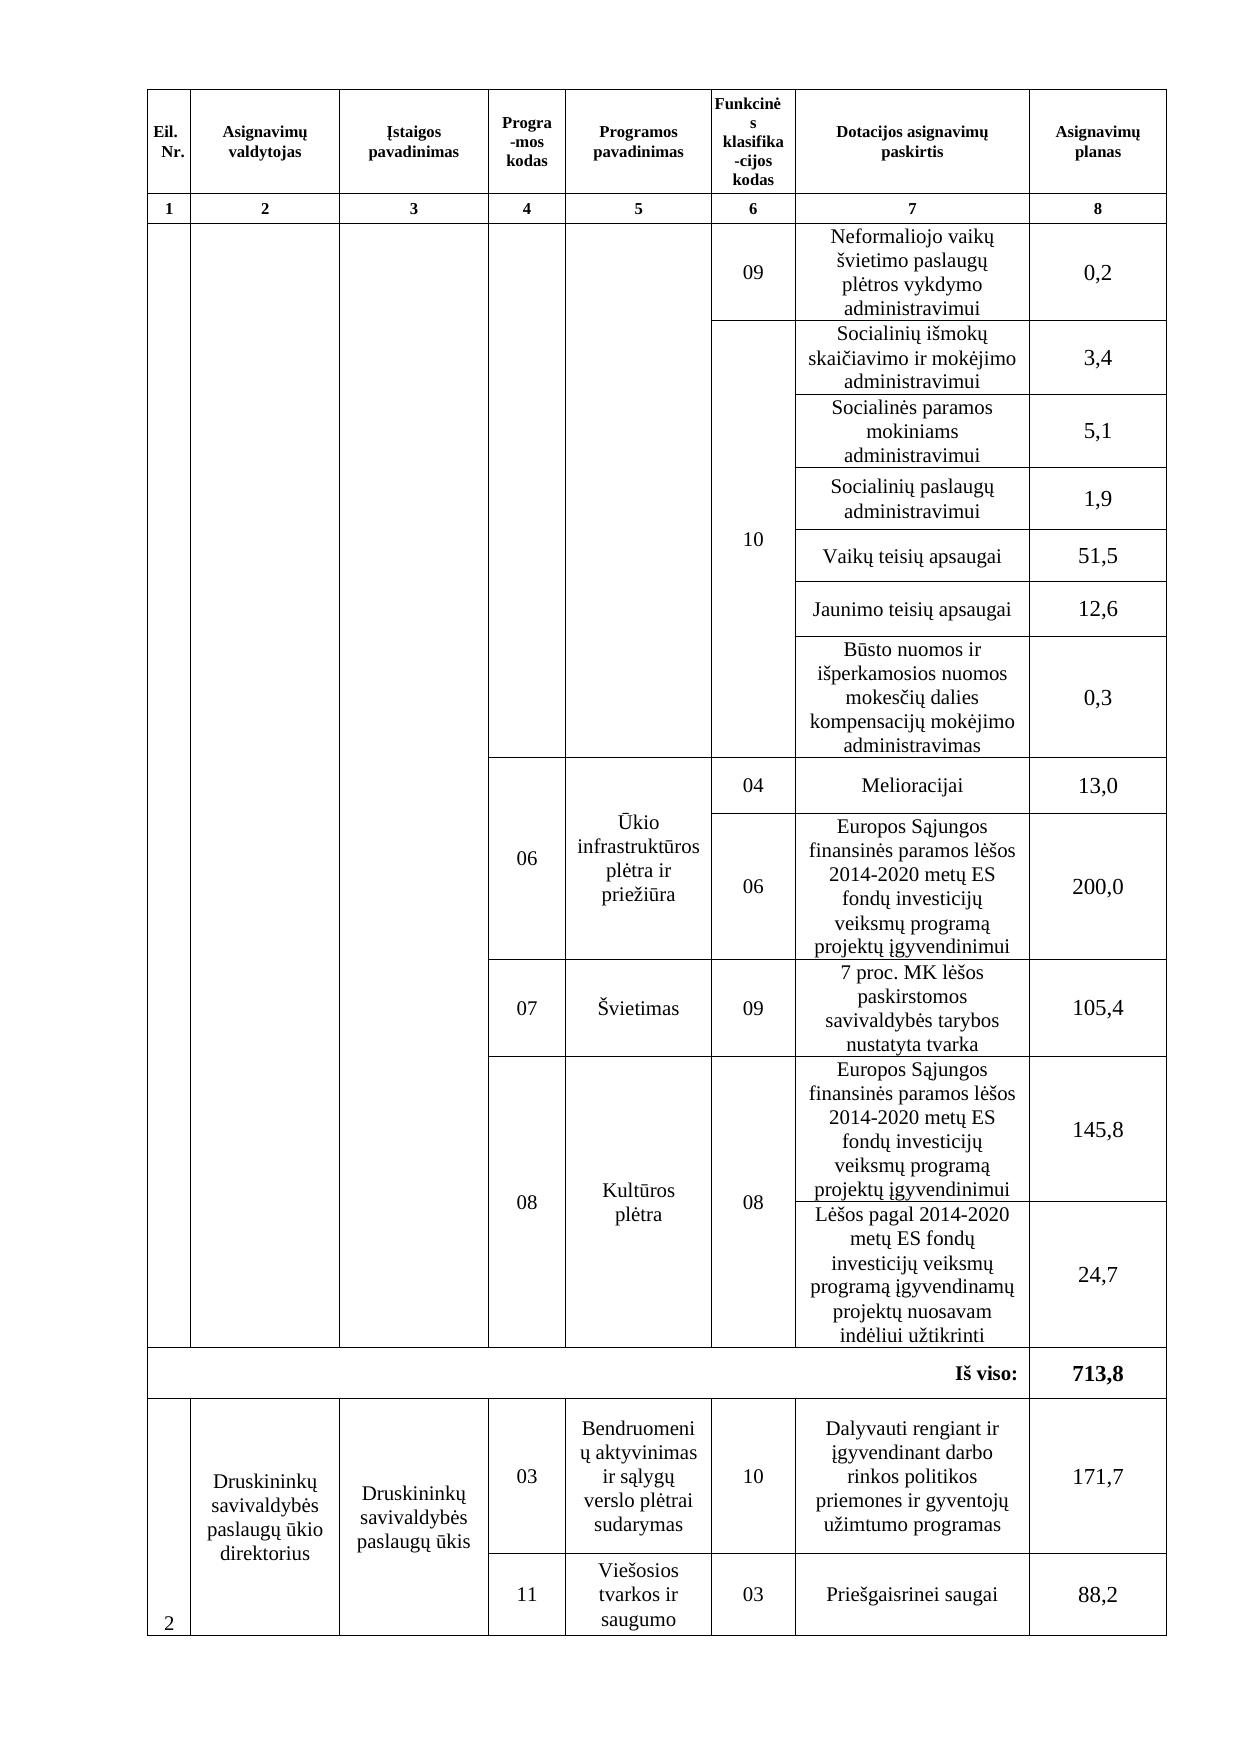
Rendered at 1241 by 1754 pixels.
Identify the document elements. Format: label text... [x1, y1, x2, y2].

table_cell 4 [489, 194, 565, 223]
table_cell 200,0 [1030, 814, 1166, 958]
table_cell 105,4 [1030, 960, 1166, 1056]
table_cell Europos Sąjungos finansinės paramos lėšos 2014-2020 metų ES fondų investicijų veiksmų programą projektų įgyvendinimui [796, 1057, 1029, 1201]
table_cell Druskininkų savivaldybės paslaugų ūkio direktorius [191, 1399, 339, 1635]
table_cell 6 [712, 194, 795, 223]
table_cell 3 [340, 194, 488, 223]
table_cell 24,7 [1030, 1202, 1166, 1347]
table_cell Socialinių paslaugų administravimui [796, 468, 1029, 529]
table_header Asignavimų planas [1030, 90, 1166, 193]
table_cell 7 [796, 194, 1029, 223]
table_cell 12,6 [1030, 582, 1166, 636]
table_cell 5 [566, 194, 711, 223]
table_cell 07 [489, 960, 565, 1056]
table_header Įstaigos pavadinimas [340, 90, 488, 193]
table_cell 11 [489, 1554, 565, 1635]
table_cell 10 [712, 321, 795, 757]
table_cell Europos Sąjungos finansinės paramos lėšos 2014-2020 metų ES fondų investicijų veiksmų programą projektų įgyvendinimui [796, 814, 1029, 958]
table_cell 1 [148, 194, 190, 223]
table_cell Būsto nuomos ir išperkamosios nuomos mokesčių dalies kompensacijų mokėjimo administravimas [796, 637, 1029, 757]
table_cell 8 [1030, 194, 1166, 223]
table_cell 08 [712, 1057, 795, 1347]
table_cell 88,2 [1030, 1554, 1166, 1635]
table_cell 171,7 [1030, 1399, 1166, 1553]
table_cell Socialinės paramos mokiniams administravimui [796, 395, 1029, 467]
table_cell Lėšos pagal 2014-2020 metų ES fondų investicijų veiksmų programą įgyvendinamų projektų nuosavam indėliui užtikrinti [796, 1202, 1029, 1347]
table_cell [340, 224, 488, 1347]
table_cell 09 [712, 224, 795, 320]
table_cell [489, 224, 565, 757]
table_cell Priešgaisrinei saugai [796, 1554, 1029, 1635]
table_cell 3,4 [1030, 321, 1166, 393]
table_cell Bendruomenių aktyvinimas ir sąlygų verslo plėtrai sudarymas [566, 1399, 711, 1553]
table_cell 2 [191, 194, 339, 223]
table_header Asignavimų valdytojas [191, 90, 339, 193]
table_cell Viešosios tvarkos ir saugumo [566, 1554, 711, 1635]
table_cell 03 [712, 1554, 795, 1635]
table_cell [148, 224, 190, 1347]
table_cell Jaunimo teisių apsaugai [796, 582, 1029, 636]
table_cell [566, 224, 711, 757]
table_cell 03 [489, 1399, 565, 1553]
table_cell Iš viso: [148, 1348, 1029, 1398]
table_cell Neformaliojo vaikų švietimo paslaugų plėtros vykdymo administravimui [796, 224, 1029, 320]
table_cell 713,8 [1030, 1348, 1166, 1398]
table_cell 5,1 [1030, 395, 1166, 467]
table_cell [191, 224, 339, 1347]
table_cell Melioracijai [796, 758, 1029, 813]
table_cell 145,8 [1030, 1057, 1166, 1201]
table_header Eil. Nr. [148, 90, 190, 193]
table_cell Socialinių išmokų skaičiavimo ir mokėjimo administravimui [796, 321, 1029, 393]
table_cell Švietimas [566, 960, 711, 1056]
table_cell 7 proc. MK lėšos paskirstomos savivaldybės tarybos nustatyta tvarka [796, 960, 1029, 1056]
table_cell Ūkio infrastruktūros plėtra ir priežiūra [566, 758, 711, 958]
table_cell Kultūros plėtra [566, 1057, 711, 1347]
table_cell 06 [712, 814, 795, 958]
table_cell 0,3 [1030, 637, 1166, 757]
table_header Progra-mos kodas [489, 90, 565, 193]
table_cell Vaikų teisių apsaugai [796, 530, 1029, 581]
table_header Funkcinės klasifika-cijos kodas [712, 90, 795, 193]
table_cell 09 [712, 960, 795, 1056]
table_cell 0,2 [1030, 224, 1166, 320]
table_cell Druskininkų savivaldybės paslaugų ūkis [340, 1399, 488, 1635]
table_cell Dalyvauti rengiant ir įgyvendinant darbo rinkos politikos priemones ir gyventojų užimtumo programas [796, 1399, 1029, 1553]
table_cell 2 [148, 1399, 190, 1635]
table_cell 08 [489, 1057, 565, 1347]
table_cell 51,5 [1030, 530, 1166, 581]
table_header Programos pavadinimas [566, 90, 711, 193]
table_cell 10 [712, 1399, 795, 1553]
table_cell 04 [712, 758, 795, 813]
table_header Dotacijos asignavimų paskirtis [796, 90, 1029, 193]
table_cell 13,0 [1030, 758, 1166, 813]
table_cell 06 [489, 758, 565, 958]
table_cell 1,9 [1030, 468, 1166, 529]
